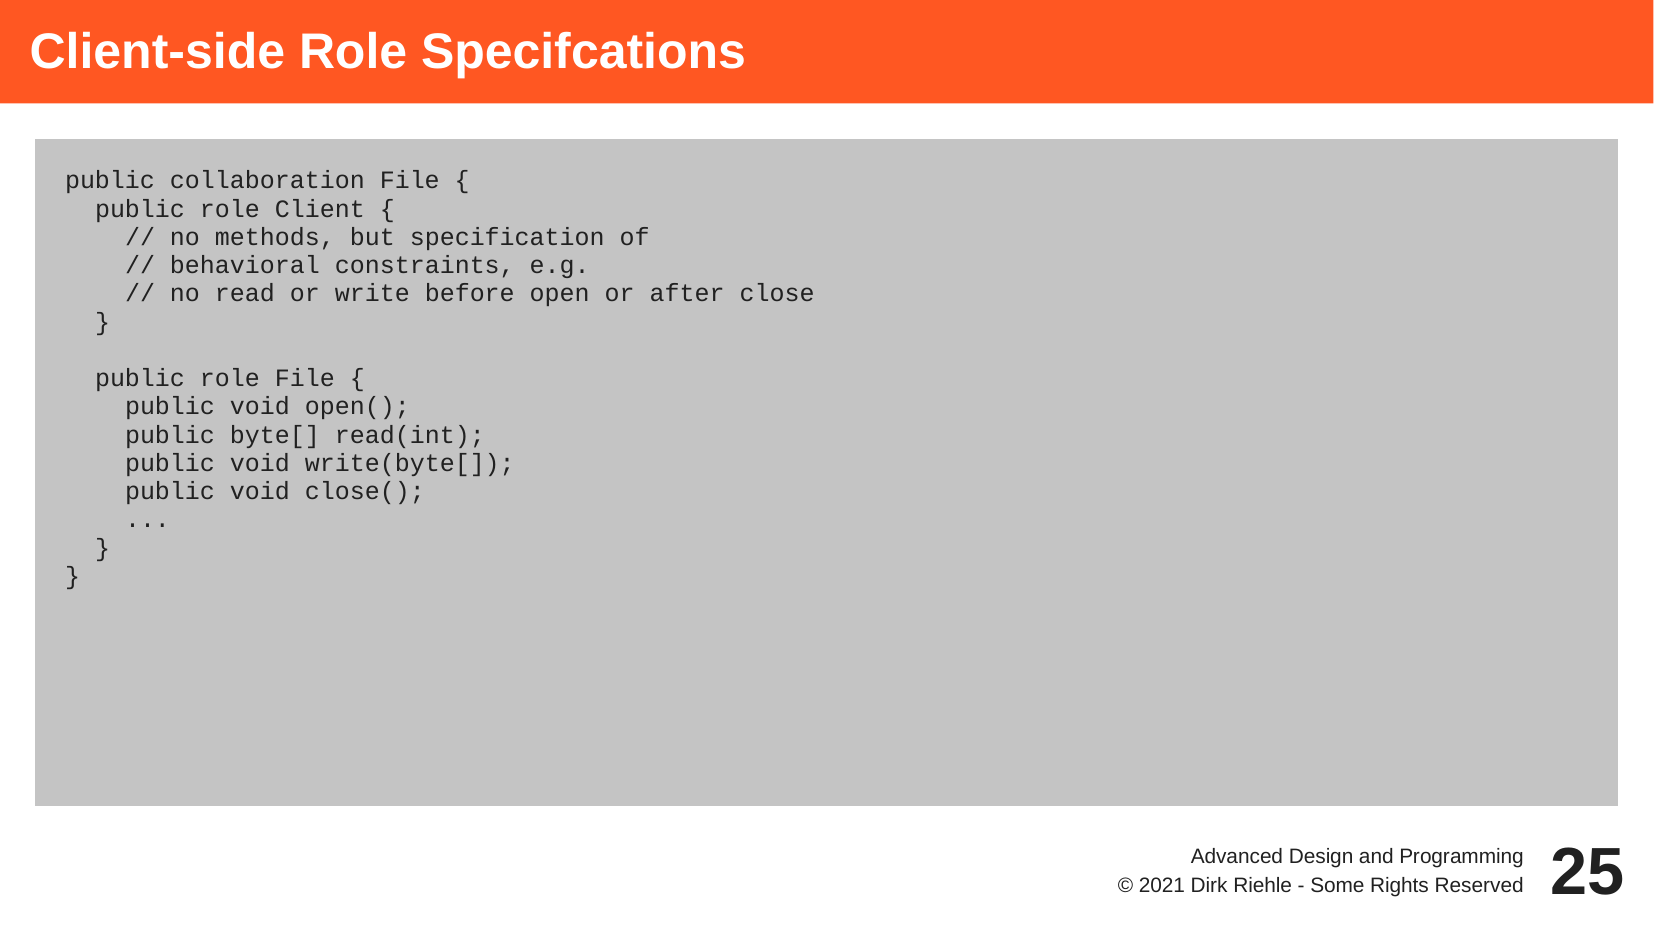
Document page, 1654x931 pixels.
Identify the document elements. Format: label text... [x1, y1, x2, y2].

title Client-side Role Specifcations [0, 0, 1654, 104]
list public collaboration File { public role Client { // no methods, but specification of // behavioral constraints, e.g. // no read or write before open or after close } public role File { public void open(); public byte[] read(int); public void write(byte[]); public void close(); ... } } [29, 132, 1625, 813]
